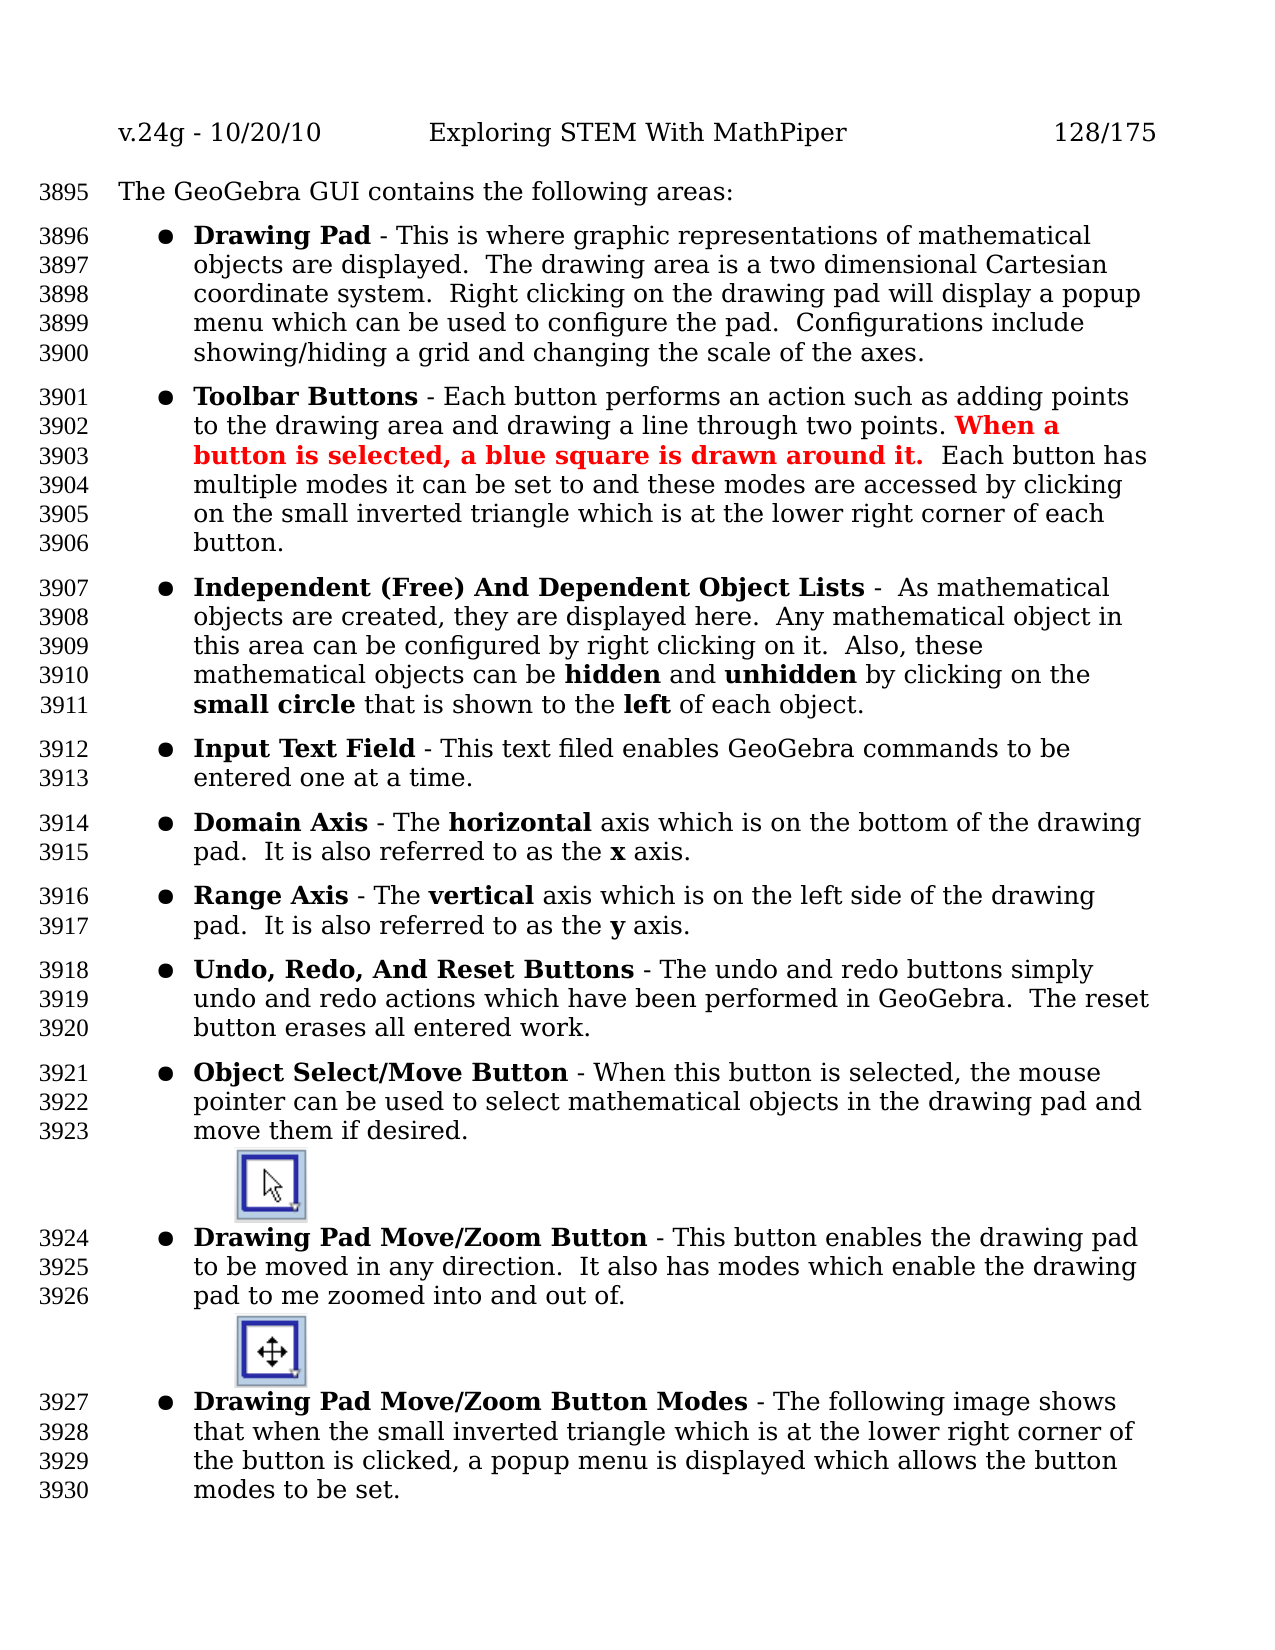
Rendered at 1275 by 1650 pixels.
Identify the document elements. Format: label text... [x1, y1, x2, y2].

picture [234, 1313, 308, 1388]
picture [234, 1147, 308, 1223]
list Domain Axis - The horizontal axis which is on the bottom of the drawing pad. It is also referred to as the x axis. [156, 808, 1157, 866]
list Drawing Pad Move/Zoom Button Modes - The following image shows that when the small inverted triangle which is at the lower right corner of the button is clicked, a popup menu is displayed which allows the button modes to be set. [156, 1385, 1157, 1504]
list Toolbar Buttons - Each button performs an action such as adding points to the drawing area and drawing a line through two points. When a button is selected, a blue square is drawn around it. Each button has multiple modes it can be set to and these modes are accessed by clicking on the small inverted triangle which is at the lower right corner of each button. [156, 382, 1157, 558]
list Drawing Pad Move/Zoom Button - This button enables the drawing pad to be moved in any direction. It also has modes which enable the drawing pad to me zoomed into and out of. [156, 1220, 1157, 1310]
list Undo, Redo, And Reset Buttons - The undo and redo buttons simply undo and redo actions which have been performed in GeoGebra. The reset button erases all entered work. [156, 955, 1157, 1043]
list Independent (Free) And Dependent Object Lists - As mathematical objects are created, they are displayed here. Any mathematical object in this area can be configured by right clicking on it. Also, these mathematical objects can be hidden and unhidden by clicking on the small circle that is shown to the left of each object. [156, 573, 1157, 719]
list Input Text Field - This text filed enables GeoGebra commands to be entered one at a time. [156, 734, 1157, 793]
list Drawing Pad - This is where graphic representations of mathematical objects are displayed. The drawing area is a two dimensional Cartesian coordinate system. Right clicking on the drawing pad will display a popup menu which can be used to configure the pad. Configurations include showing/hiding a grid and changing the scale of the axes. [156, 221, 1157, 367]
list Range Axis - The vertical axis which is on the left side of the drawing pad. It is also referred to as the y axis. [156, 881, 1157, 940]
list Object Select/Move Button - When this button is selected, the mouse pointer can be used to select mathematical objects in the drawing pad and move them if desired. [156, 1058, 1157, 1146]
text The GeoGebra GUI contains the following areas: [118, 177, 1157, 206]
